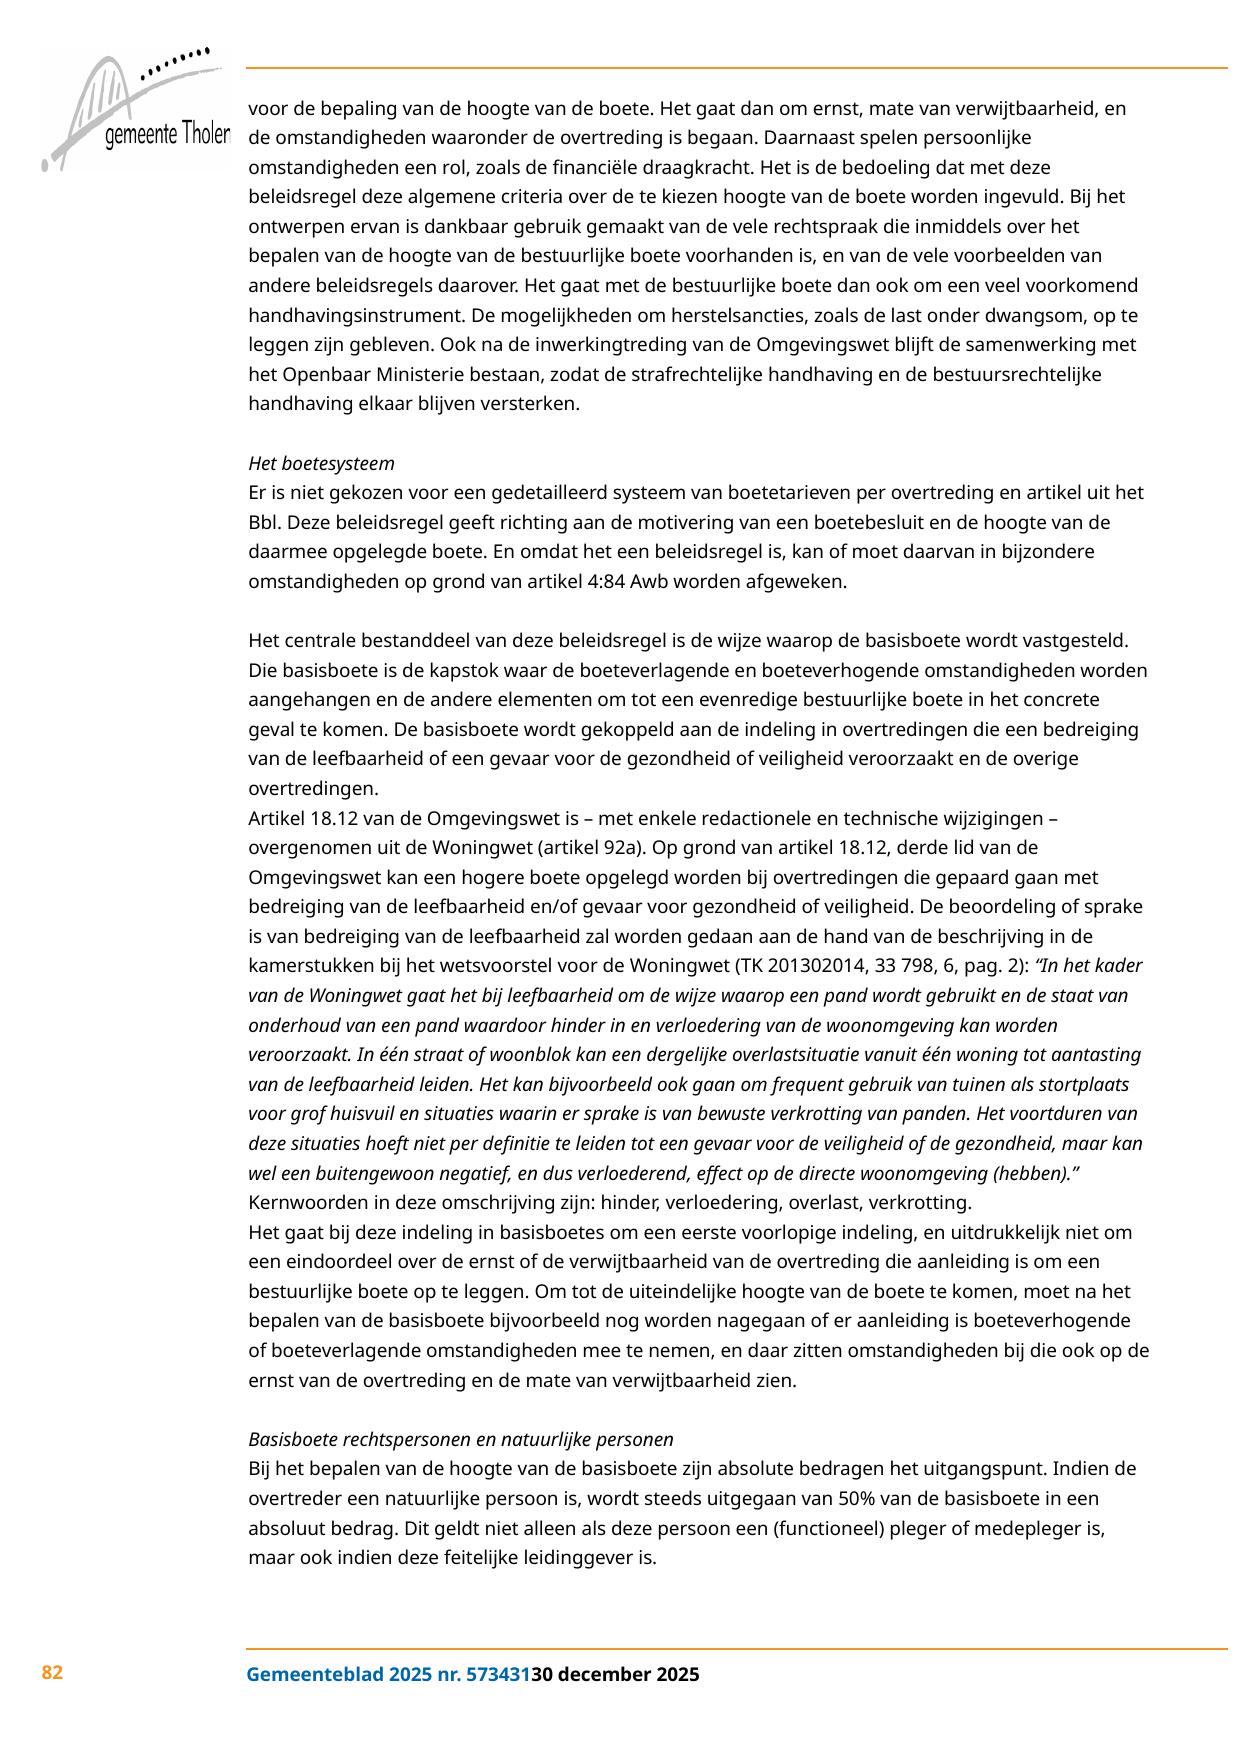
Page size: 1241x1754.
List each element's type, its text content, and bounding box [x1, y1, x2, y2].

text Er is niet gekozen voor een gedetailleerd systeem van boetetarieven per overtreding en artikel uit het Bbl. Deze beleidsregel geeft richting aan de motivering van een boetebesluit en de hoogte van de daarmee opgelegde boete. En omdat het een beleidsregel is, kan of moet daarvan in bijzondere omstandigheden op grond van artikel 4:84 Awb worden afgeweken. [248, 479, 1152, 594]
text Het gaat bij deze indeling in basisboetes om een eerste voorlopige indeling, en uitdrukkelijk niet om een eindoordeel over de ernst of de verwijtbaarheid van de overtreding die aanleiding is om een bestuurlijke boete op te leggen. Om tot de uiteindelijke hoogte van de boete te komen, moet na het bepalen van de basisboete bijvoorbeeld nog worden nagegaan of er aanleiding is boeteverhogende of boeteverlagende omstandigheden mee te nemen, en daar zitten omstandigheden bij die ook op de ernst van de overtreding en de mate van verwijtbaarheid zien. [248, 1219, 1152, 1393]
text Basisboete rechtspersonen en natuurlijke personen [248, 1426, 1152, 1452]
picture [41, 47, 231, 172]
text Bij het bepalen van de hoogte van de basisboete zijn absolute bedragen het uitgangspunt. Indien de overtreder een natuurlijke persoon is, wordt steeds uitgegaan van 50% van de basisboete in een absoluut bedrag. Dit geldt niet alleen als deze persoon een (functioneel) pleger of medepleger is, maar ook indien deze feitelijke leidinggever is. [248, 1456, 1152, 1570]
text Het centrale bestanddeel van deze beleidsregel is de wijze waarop de basisboete wordt vastgesteld. Die basisboete is de kapstok waar de boeteverlagende en boeteverhogende omstandigheden worden aangehangen en de andere elementen om tot een evenredige bestuurlijke boete in het concrete geval te komen. De basisboete wordt gekoppeld aan de indeling in overtredingen die een bedreiging van de leefbaarheid of een gevaar voor de gezondheid of veiligheid veroorzaakt en de overige overtredingen. [248, 627, 1152, 801]
text voor de bepaling van de hoogte van de boete. Het gaat dan om ernst, mate van verwijtbaarheid, en de omstandigheden waaronder de overtreding is begaan. Daarnaast spelen persoonlijke omstandigheden een rol, zoals de financiële draagkracht. Het is de bedoeling dat met deze beleidsregel deze algemene criteria over de te kiezen hoogte van de boete worden ingevuld. Bij het ontwerpen ervan is dankbaar gebruik gemaakt van de vele rechtspraak die inmiddels over het bepalen van de hoogte van de bestuurlijke boete voorhanden is, en van de vele voorbeelden van andere beleidsregels daarover. Het gaat met de bestuurlijke boete dan ook om een veel voorkomend handhavingsinstrument. De mogelijkheden om herstelsancties, zoals de last onder dwangsom, op te leggen zijn gebleven. Ook na de inwerkingtreding van de Omgevingswet blijft de samenwerking met het Openbaar Ministerie bestaan, zodat de strafrechtelijke handhaving en de bestuursrechtelijke handhaving elkaar blijven versterken. [248, 95, 1152, 416]
text Het boetesysteem [248, 450, 1152, 476]
text Artikel 18.12 van de Omgevingswet is – met enkele redactionele en technische wijzigingen – overgenomen uit de Woningwet (artikel 92a). Op grond van artikel 18.12, derde lid van de Omgevingswet kan een hogere boete opgelegd worden bij overtredingen die gepaard gaan met bedreiging van de leefbaarheid en/of gevaar voor gezondheid of veiligheid. De beoordeling of sprake is van bedreiging van de leefbaarheid zal worden gedaan aan de hand van de beschrijving in de kamerstukken bij het wetsvoorstel voor de Woningwet (TK 201302014, 33 798, 6, pag. 2): “In het kader van de Woningwet gaat het bij leefbaarheid om de wijze waarop een pand wordt gebruikt en de staat van onderhoud van een pand waardoor hinder in en verloedering van de woonomgeving kan worden veroorzaakt. In één straat of woonblok kan een dergelijke overlastsituatie vanuit één woning tot aantasting van de leefbaarheid leiden. Het kan bijvoorbeeld ook gaan om frequent gebruik van tuinen als stortplaats voor grof huisvuil en situaties waarin er sprake is van bewuste verkrotting van panden. Het voortduren van deze situaties hoeft niet per definitie te leiden tot een gevaar voor de veiligheid of de gezondheid, maar kan wel een buitengewoon negatief, en dus verloederend, effect op de directe woonomgeving (hebben).” [248, 805, 1152, 1186]
text Kernwoorden in deze omschrijving zijn: hinder, verloedering, overlast, verkrotting. [248, 1189, 1152, 1215]
